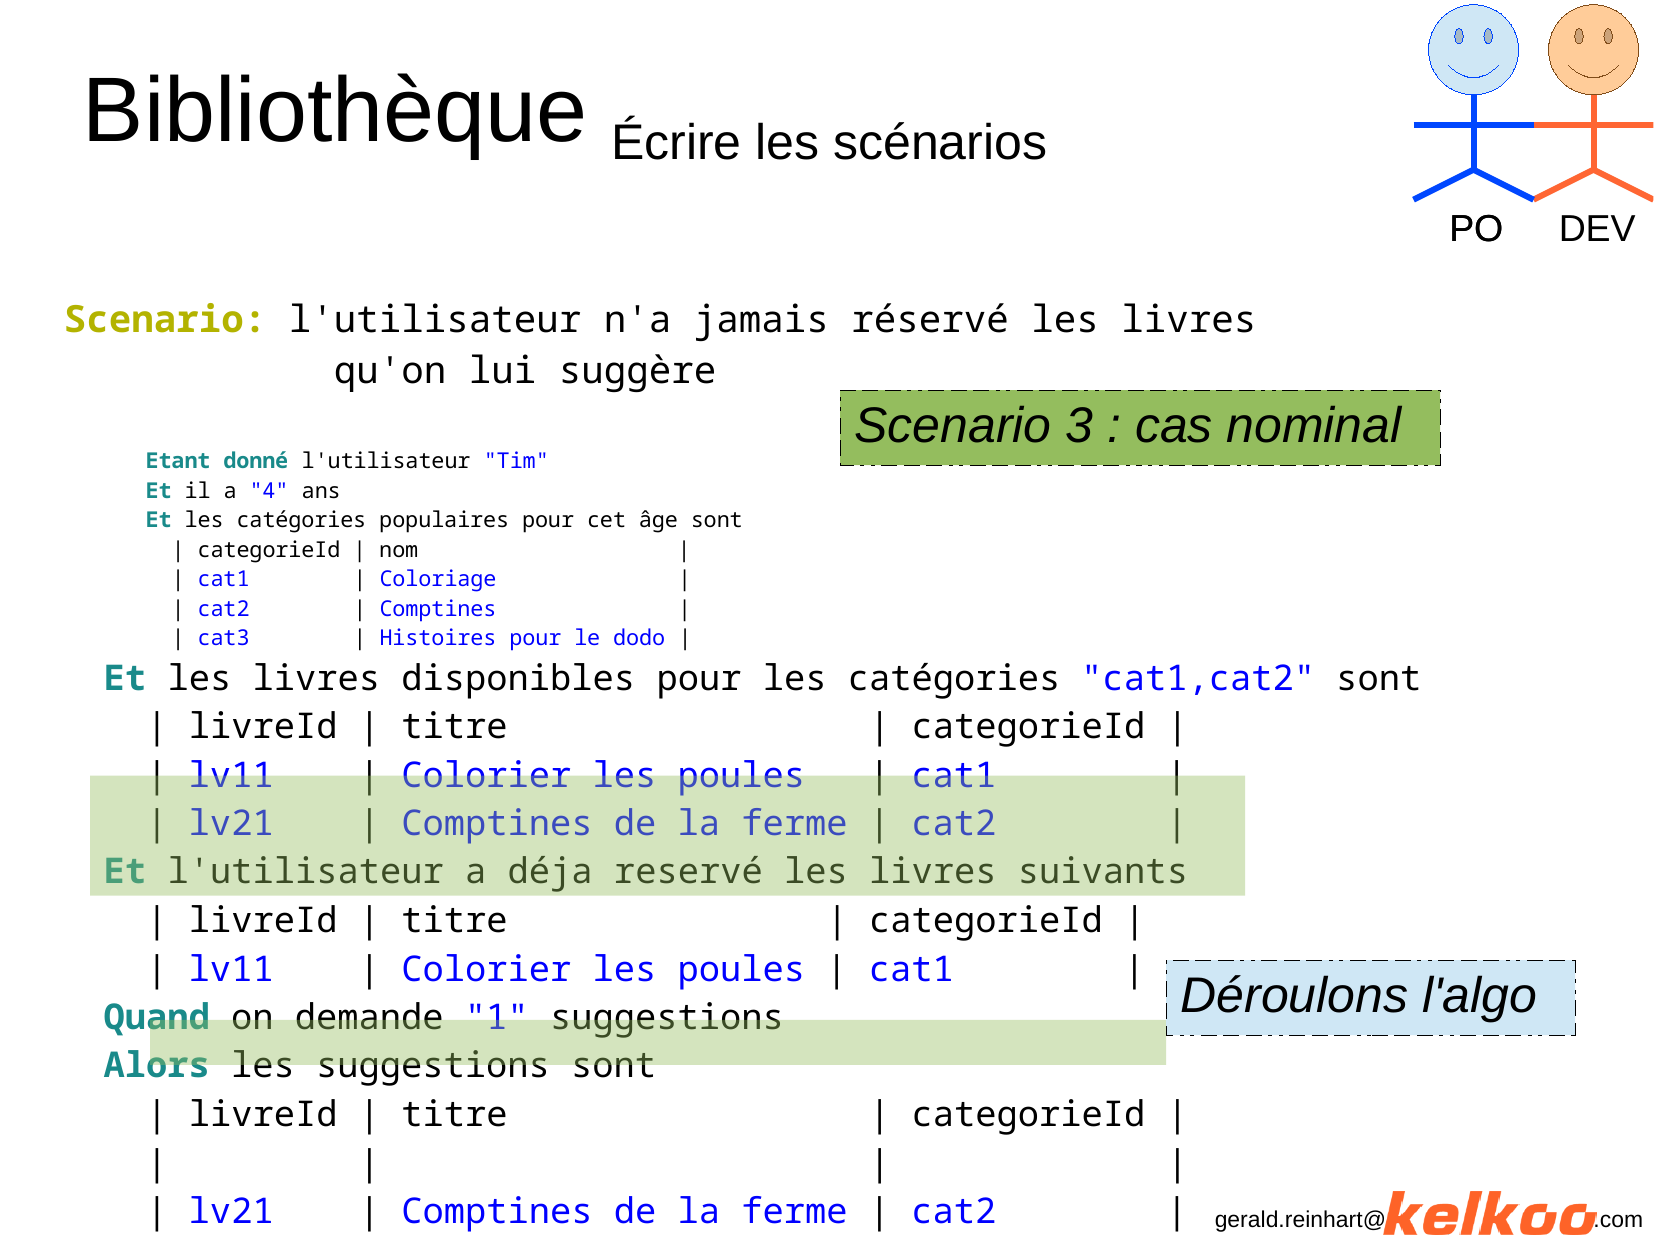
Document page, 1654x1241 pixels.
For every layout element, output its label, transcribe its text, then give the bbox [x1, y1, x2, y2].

text_box Scenario 3 : cas nominal [840, 390, 1441, 466]
text_box DEV [1534, 199, 1654, 257]
picture [1383, 1191, 1597, 1199]
text_box gerald.reinhart@ .com [1193, 1199, 1654, 1241]
text_box [1571, 4, 1639, 95]
text_box PO [1413, 213, 1534, 257]
text_box Scenario: l'utilisateur n'a jamais réservé les livres qu'on lui suggère Etant donné l'utilisateur "Tim" Et il a "4" ans Et les catégories populaires pour cet âge sont | categorieId | nom | | cat1 | Coloriage | | cat2 | Comptines | | cat3 | Histoires pour le dodo | Et les livres disponibles pour les catégories "cat1,cat2" sont | livreId | titre | categorieId | | lv11 | Colorier les poules | cat1 | | lv21 | Comptines de la ferme | cat2 | Et l'utilisateur a déja reservé les livres suivants | livreId | titre | categorieId | | lv11 | Colorier les poules | cat1 | Quand on demande "1" suggestions Alors les suggestions sont | livreId | titre | categorieId | | | | | | lv21 | Comptines de la ferme | cat2 | [3, 285, 1437, 1111]
text_box [90, 775, 1246, 896]
text_box [150, 1019, 1167, 1065]
text_box Écrire les scénarios [596, 106, 1063, 178]
text_box Déroulons l'algo [1166, 960, 1576, 1036]
title Bibliothèque [82, 5, 1571, 213]
